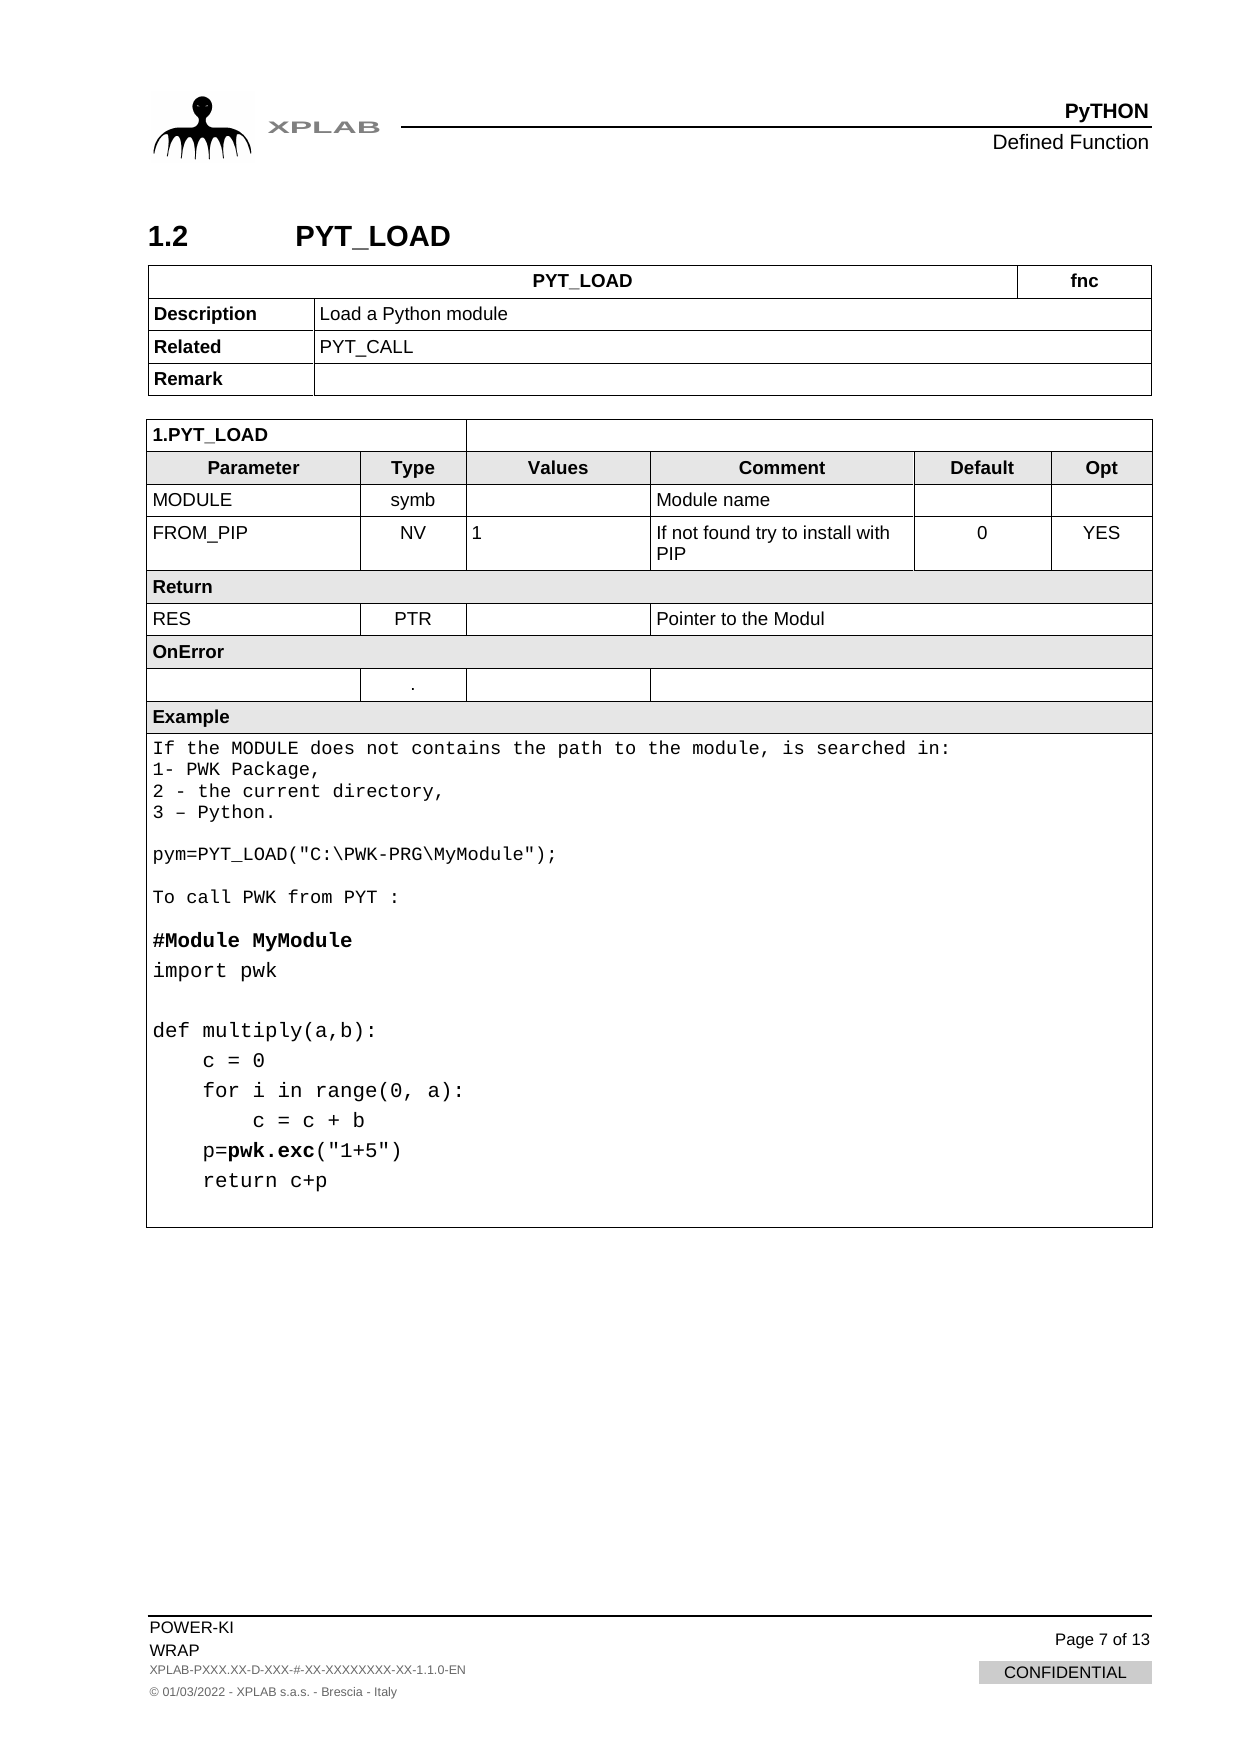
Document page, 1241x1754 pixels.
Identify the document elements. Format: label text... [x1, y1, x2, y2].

table_cell PYT_CALL [315, 331, 1151, 363]
table_cell symb [361, 485, 466, 516]
subtitle PYT_LOAD [148, 220, 1152, 252]
table_cell Module name [651, 485, 913, 516]
table_cell [915, 485, 1051, 516]
table_cell If not found try to install with PIP [651, 517, 913, 570]
table_cell RES [147, 604, 360, 635]
table_cell Remark [149, 364, 313, 395]
table_cell Return [147, 571, 1152, 603]
table_header fnc [1018, 266, 1151, 298]
table_header 1.PYT_LOAD [147, 420, 466, 451]
table_cell PTR [361, 604, 466, 635]
table_cell Opt [1052, 452, 1152, 484]
table_cell YES [1052, 517, 1152, 570]
table_cell 1 [467, 517, 650, 570]
table_cell MODULE [147, 485, 360, 516]
table_cell [651, 669, 1152, 701]
table_cell Related [149, 331, 313, 363]
table_cell Description [149, 299, 313, 330]
table_cell NV [361, 517, 466, 570]
table_cell Type [361, 452, 466, 484]
table_cell OnError [147, 636, 1152, 668]
table_cell Parameter [147, 452, 360, 484]
table_cell If the MODULE does not contains the path to the module, is searched in: 1- PWK Package, 2 - the current directory, 3 – Python. pym=PYT_LOAD("C:\PWK-PRG\MyModule"); To call PWK from PYT : #Module MyModule import pwk def multiply(a,b): c = 0 for i in range(0, a): c = c + b p=pwk.exc("1+5") return c+p [147, 734, 1152, 1227]
table_cell Example [147, 702, 1152, 733]
table_header PYT_LOAD [149, 266, 1017, 298]
table_cell [467, 604, 650, 635]
picture [150, 91, 255, 163]
table_cell [147, 669, 360, 701]
table_cell 0 [915, 517, 1051, 570]
table_cell [467, 669, 650, 701]
table_cell Pointer to the Modul [651, 604, 1152, 635]
table_cell Values [467, 452, 650, 484]
table_cell . [361, 669, 466, 701]
table_header [467, 420, 1152, 451]
table_cell [315, 364, 1151, 395]
table_cell [467, 485, 650, 516]
table_cell FROM_PIP [147, 517, 360, 570]
table_cell Load a Python module [315, 299, 1151, 330]
table_cell Default [915, 452, 1051, 484]
table_cell [1052, 485, 1152, 516]
table_cell Comment [651, 452, 913, 484]
